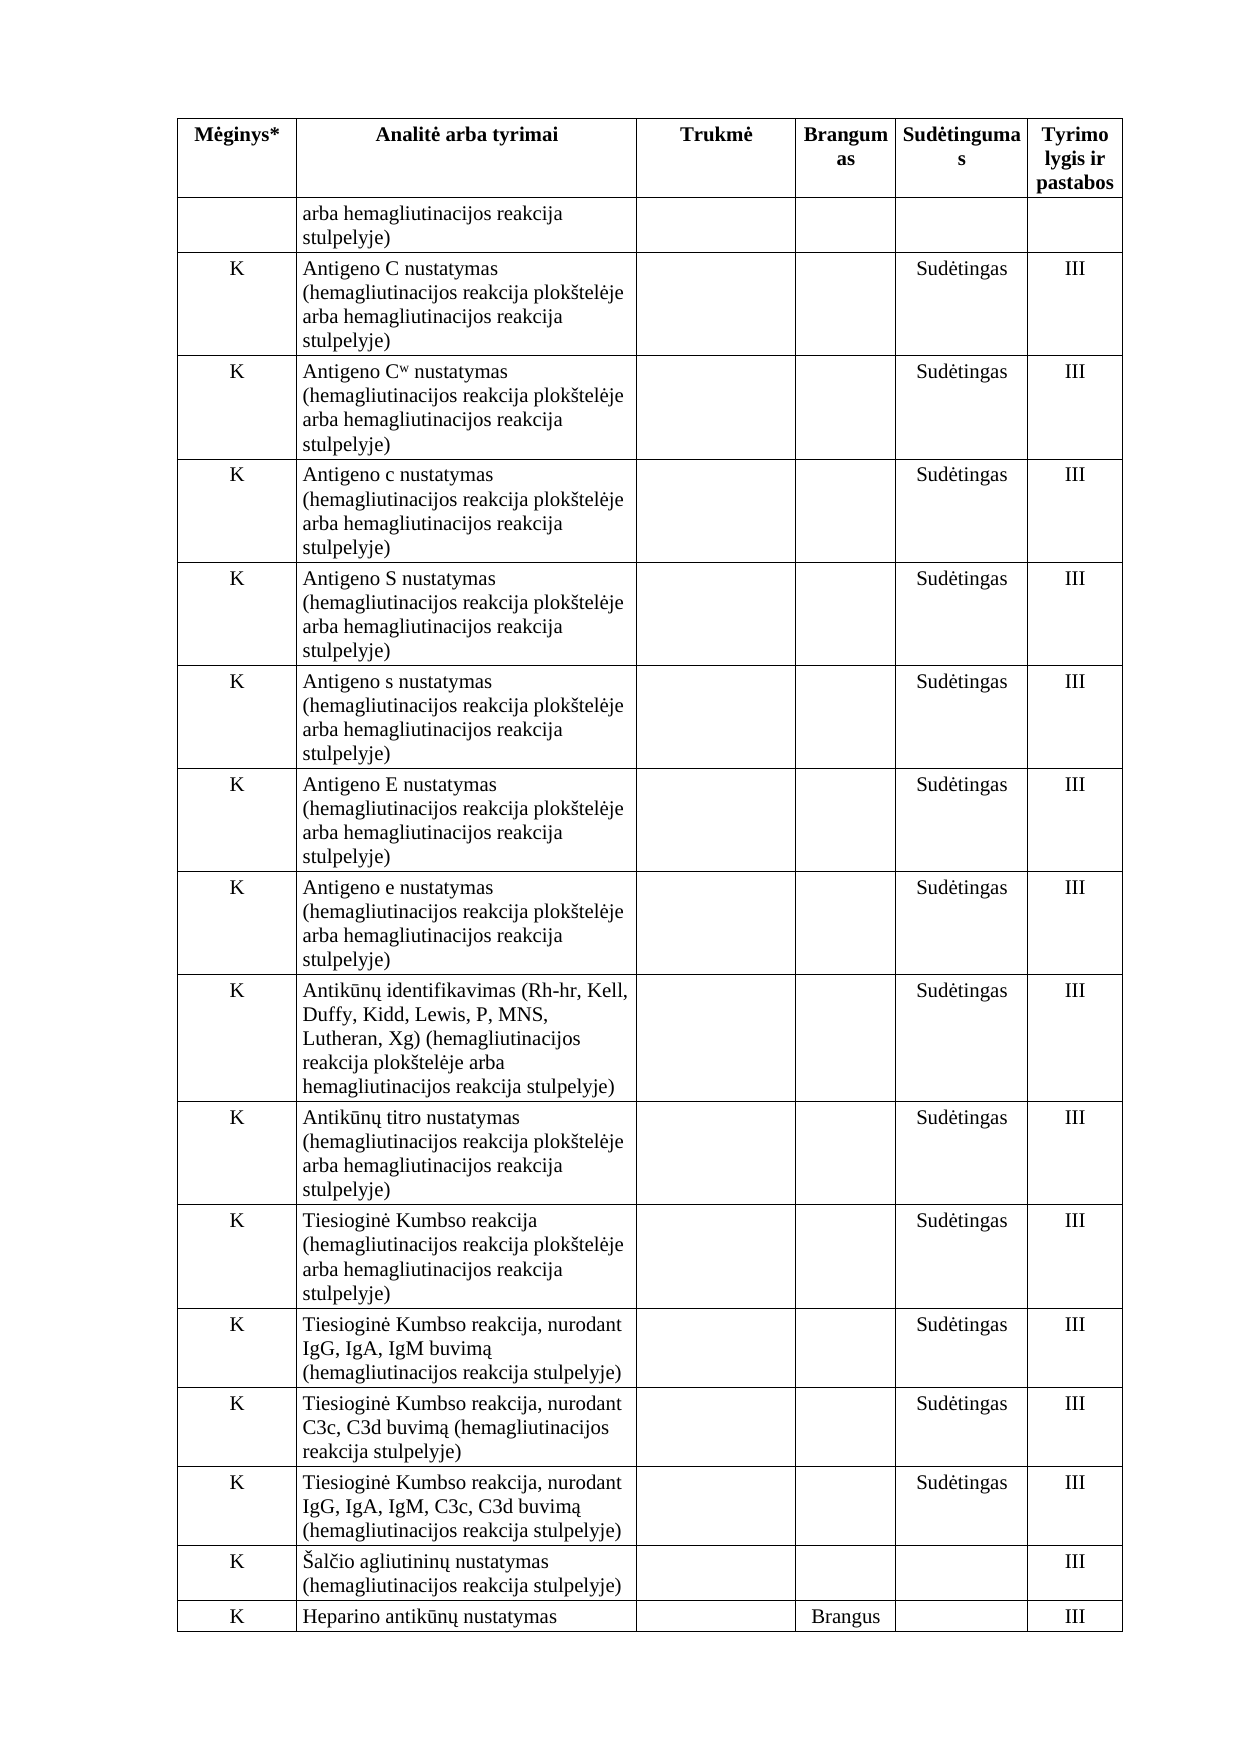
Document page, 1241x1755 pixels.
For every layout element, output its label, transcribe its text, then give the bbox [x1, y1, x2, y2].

table_cell Sudėtingas [896, 769, 1027, 871]
table_header Mėginys* [178, 119, 296, 197]
table_cell Sudėtingas [896, 1205, 1027, 1307]
table_cell [637, 460, 795, 562]
table_cell [796, 460, 895, 562]
table_cell Sudėtingas [896, 1309, 1027, 1387]
table_cell [796, 769, 895, 871]
table_header Sudėtingumas [896, 119, 1027, 197]
table_cell [637, 1546, 795, 1600]
table_cell Sudėtingas [896, 1467, 1027, 1545]
table_cell [637, 872, 795, 974]
table_cell [637, 1467, 795, 1545]
table_cell [896, 1601, 1027, 1631]
table_cell K [178, 872, 296, 974]
table_cell III [1028, 563, 1122, 665]
table_cell [796, 563, 895, 665]
table_cell III [1028, 1546, 1122, 1600]
table_cell [637, 769, 795, 871]
table_cell [178, 198, 296, 252]
table_cell [896, 198, 1027, 252]
table_cell K [178, 1205, 296, 1307]
table_cell [796, 356, 895, 458]
table_cell [796, 1388, 895, 1466]
table_cell Antigeno C nustatymas (hemagliutinacijos reakcija plokštelėje arba hemagliutinacijos reakcija stulpelyje) [297, 253, 636, 355]
table_cell [796, 1467, 895, 1545]
table_cell [796, 1546, 895, 1600]
table_cell [796, 1102, 895, 1204]
table_cell Sudėtingas [896, 1102, 1027, 1204]
table_cell III [1028, 356, 1122, 458]
table_cell Antigeno e nustatymas (hemagliutinacijos reakcija plokštelėje arba hemagliutinacijos reakcija stulpelyje) [297, 872, 636, 974]
table_cell [637, 1102, 795, 1204]
table_cell Heparino antikūnų nustatymas [297, 1601, 636, 1631]
table_cell Sudėtingas [896, 253, 1027, 355]
table_cell Antigeno c nustatymas (hemagliutinacijos reakcija plokštelėje arba hemagliutinacijos reakcija stulpelyje) [297, 460, 636, 562]
table_cell III [1028, 1601, 1122, 1631]
table_cell K [178, 1309, 296, 1387]
table_cell Sudėtingas [896, 563, 1027, 665]
table_cell Antigeno Cw nustatymas (hemagliutinacijos reakcija plokštelėje arba hemagliutinacijos reakcija stulpelyje) [297, 356, 636, 458]
table_cell [637, 1601, 795, 1631]
table_cell Brangus [796, 1601, 895, 1631]
table_cell K [178, 666, 296, 768]
table_header Trukmė [637, 119, 795, 197]
table_cell III [1028, 769, 1122, 871]
table_cell [796, 1205, 895, 1307]
table_cell [637, 1205, 795, 1307]
table_cell K [178, 1102, 296, 1204]
table_cell III [1028, 1205, 1122, 1307]
table_cell Sudėtingas [896, 1388, 1027, 1466]
table_cell [637, 1388, 795, 1466]
table_cell III [1028, 975, 1122, 1101]
table_cell [796, 1309, 895, 1387]
table_cell K [178, 253, 296, 355]
table_cell K [178, 1546, 296, 1600]
table_cell [637, 253, 795, 355]
table_cell [637, 356, 795, 458]
table_cell [637, 563, 795, 665]
table_cell Sudėtingas [896, 356, 1027, 458]
table_cell Antikūnų titro nustatymas (hemagliutinacijos reakcija plokštelėje arba hemagliutinacijos reakcija stulpelyje) [297, 1102, 636, 1204]
table_cell [796, 253, 895, 355]
table_cell Antikūnų identifikavimas (Rh-hr, Kell, Duffy, Kidd, Lewis, P, MNS, Lutheran, Xg) (hemagliutinacijos reakcija plokštelėje arba hemagliutinacijos reakcija stulpelyje) [297, 975, 636, 1101]
table_cell K [178, 1388, 296, 1466]
table_cell Tiesioginė Kumbso reakcija, nurodant C3c, C3d buvimą (hemagliutinacijos reakcija stulpelyje) [297, 1388, 636, 1466]
table_cell III [1028, 460, 1122, 562]
table_cell Tiesioginė Kumbso reakcija (hemagliutinacijos reakcija plokštelėje arba hemagliutinacijos reakcija stulpelyje) [297, 1205, 636, 1307]
table_cell Tiesioginė Kumbso reakcija, nurodant IgG, IgA, IgM buvimą (hemagliutinacijos reakcija stulpelyje) [297, 1309, 636, 1387]
table_cell III [1028, 1309, 1122, 1387]
table_cell K [178, 1601, 296, 1631]
table_cell Šalčio agliutininų nustatymas (hemagliutinacijos reakcija stulpelyje) [297, 1546, 636, 1600]
table_cell Antigeno S nustatymas (hemagliutinacijos reakcija plokštelėje arba hemagliutinacijos reakcija stulpelyje) [297, 563, 636, 665]
table_cell [637, 1309, 795, 1387]
table_header Tyrimo lygis ir pastabos [1028, 119, 1122, 197]
table_cell K [178, 460, 296, 562]
table_cell K [178, 1467, 296, 1545]
table_header Analitė arba tyrimai [297, 119, 636, 197]
table_cell III [1028, 872, 1122, 974]
table_cell K [178, 356, 296, 458]
table_cell III [1028, 1388, 1122, 1466]
table_cell [1028, 198, 1122, 252]
table_cell Antigeno E nustatymas (hemagliutinacijos reakcija plokštelėje arba hemagliutinacijos reakcija stulpelyje) [297, 769, 636, 871]
table_cell [796, 666, 895, 768]
table_cell [637, 198, 795, 252]
table_cell [896, 1546, 1027, 1600]
table_cell Tiesioginė Kumbso reakcija, nurodant IgG, IgA, IgM, C3c, C3d buvimą (hemagliutinacijos reakcija stulpelyje) [297, 1467, 636, 1545]
table_cell III [1028, 1102, 1122, 1204]
table_cell [637, 975, 795, 1101]
table_cell [796, 872, 895, 974]
table_cell III [1028, 666, 1122, 768]
table_cell K [178, 563, 296, 665]
table_cell Sudėtingas [896, 872, 1027, 974]
table_cell K [178, 769, 296, 871]
table_cell [796, 975, 895, 1101]
table_cell K [178, 975, 296, 1101]
table_cell III [1028, 1467, 1122, 1545]
table_cell arba hemagliutinacijos reakcija stulpelyje) [297, 198, 636, 252]
table_cell [796, 198, 895, 252]
table_cell Antigeno s nustatymas (hemagliutinacijos reakcija plokštelėje arba hemagliutinacijos reakcija stulpelyje) [297, 666, 636, 768]
table_cell Sudėtingas [896, 460, 1027, 562]
table_header Brangumas [796, 119, 895, 197]
table_cell Sudėtingas [896, 975, 1027, 1101]
table_cell Sudėtingas [896, 666, 1027, 768]
table_cell III [1028, 253, 1122, 355]
table_cell [637, 666, 795, 768]
